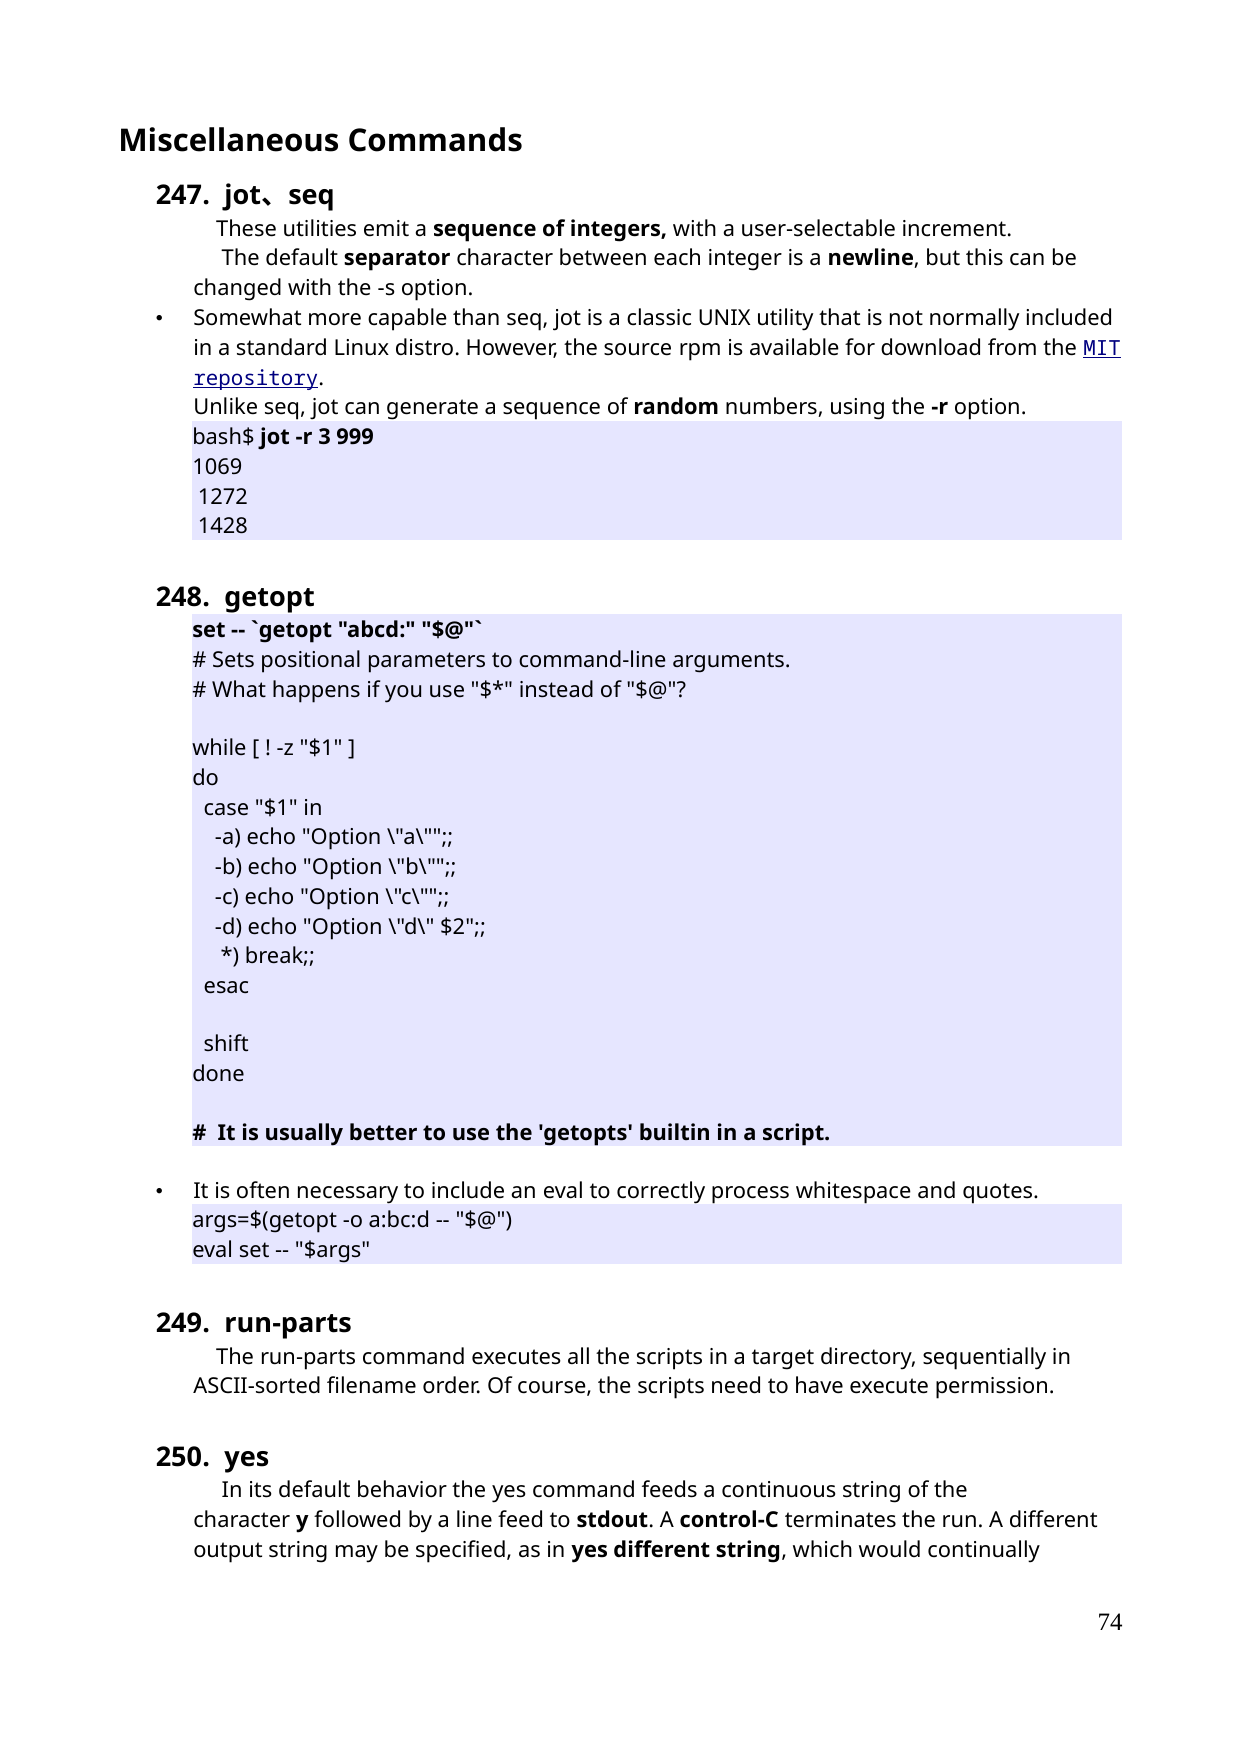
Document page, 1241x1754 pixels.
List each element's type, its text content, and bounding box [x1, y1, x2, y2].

list getopt [156, 577, 1122, 614]
list eval set -- "$args" [192, 1234, 1122, 1264]
list -a) echo "Option \"a\"";; [192, 821, 1122, 851]
list # What happens if you use "$*" instead of "$@"? [192, 674, 1122, 703]
list case "$1" in [192, 791, 1122, 821]
list These utilities emit a sequence of integers, with a user-selectable increment. [156, 213, 1122, 242]
subtitle Miscellaneous Commands [118, 118, 1122, 161]
list done [192, 1058, 1122, 1088]
list 1069 [192, 451, 1122, 481]
list set -- `getopt "abcd:" "$@"` [192, 614, 1122, 644]
list -d) echo "Option \"d\" $2";; [192, 911, 1122, 940]
list In its default behavior the yes command feeds a continuous string of the character y followed by a line feed to stdout. A control-C terminates the run. A different output string may be specified, as in yes different string, which would continually [156, 1474, 1122, 1563]
list esac [192, 970, 1122, 1000]
list 1428 [192, 511, 1122, 540]
list shift [192, 1028, 1122, 1058]
list Somewhat more capable than seq, jot is a classic UNIX utility that is not normally included in a standard Linux distro. However, the source rpm is available for download from the MIT repository. [156, 302, 1122, 391]
list yes [156, 1437, 1122, 1474]
list The run-parts command executes all the scripts in a target directory, sequentially in ASCII-sorted filename order. Of course, the scripts need to have execute permission. [156, 1341, 1122, 1400]
list -c) echo "Option \"c\"";; [192, 881, 1122, 911]
list bash$ jot -r 3 999 [192, 421, 1122, 451]
list *) break;; [192, 940, 1122, 970]
list It is often necessary to include an eval to correctly process whitespace and quotes. [156, 1175, 1122, 1204]
list jot、seq [156, 173, 1122, 213]
list -b) echo "Option \"b\"";; [192, 851, 1122, 881]
list 1272 [192, 481, 1122, 511]
text # It is usually better to use the 'getopts' builtin in a script. [192, 1116, 1122, 1146]
list # Sets positional parameters to command-line arguments. [192, 644, 1122, 674]
list while [ ! -z "$1" ] [192, 732, 1122, 762]
list run-parts [156, 1304, 1122, 1341]
list args=$(getopt -o a:bc:d -- "$@") [192, 1204, 1122, 1234]
list The default separator character between each integer is a newline, but this can be changed with the -s option. [156, 242, 1122, 302]
list do [192, 762, 1122, 791]
list Unlike seq, jot can generate a sequence of random numbers, using the -r option. [156, 391, 1122, 421]
